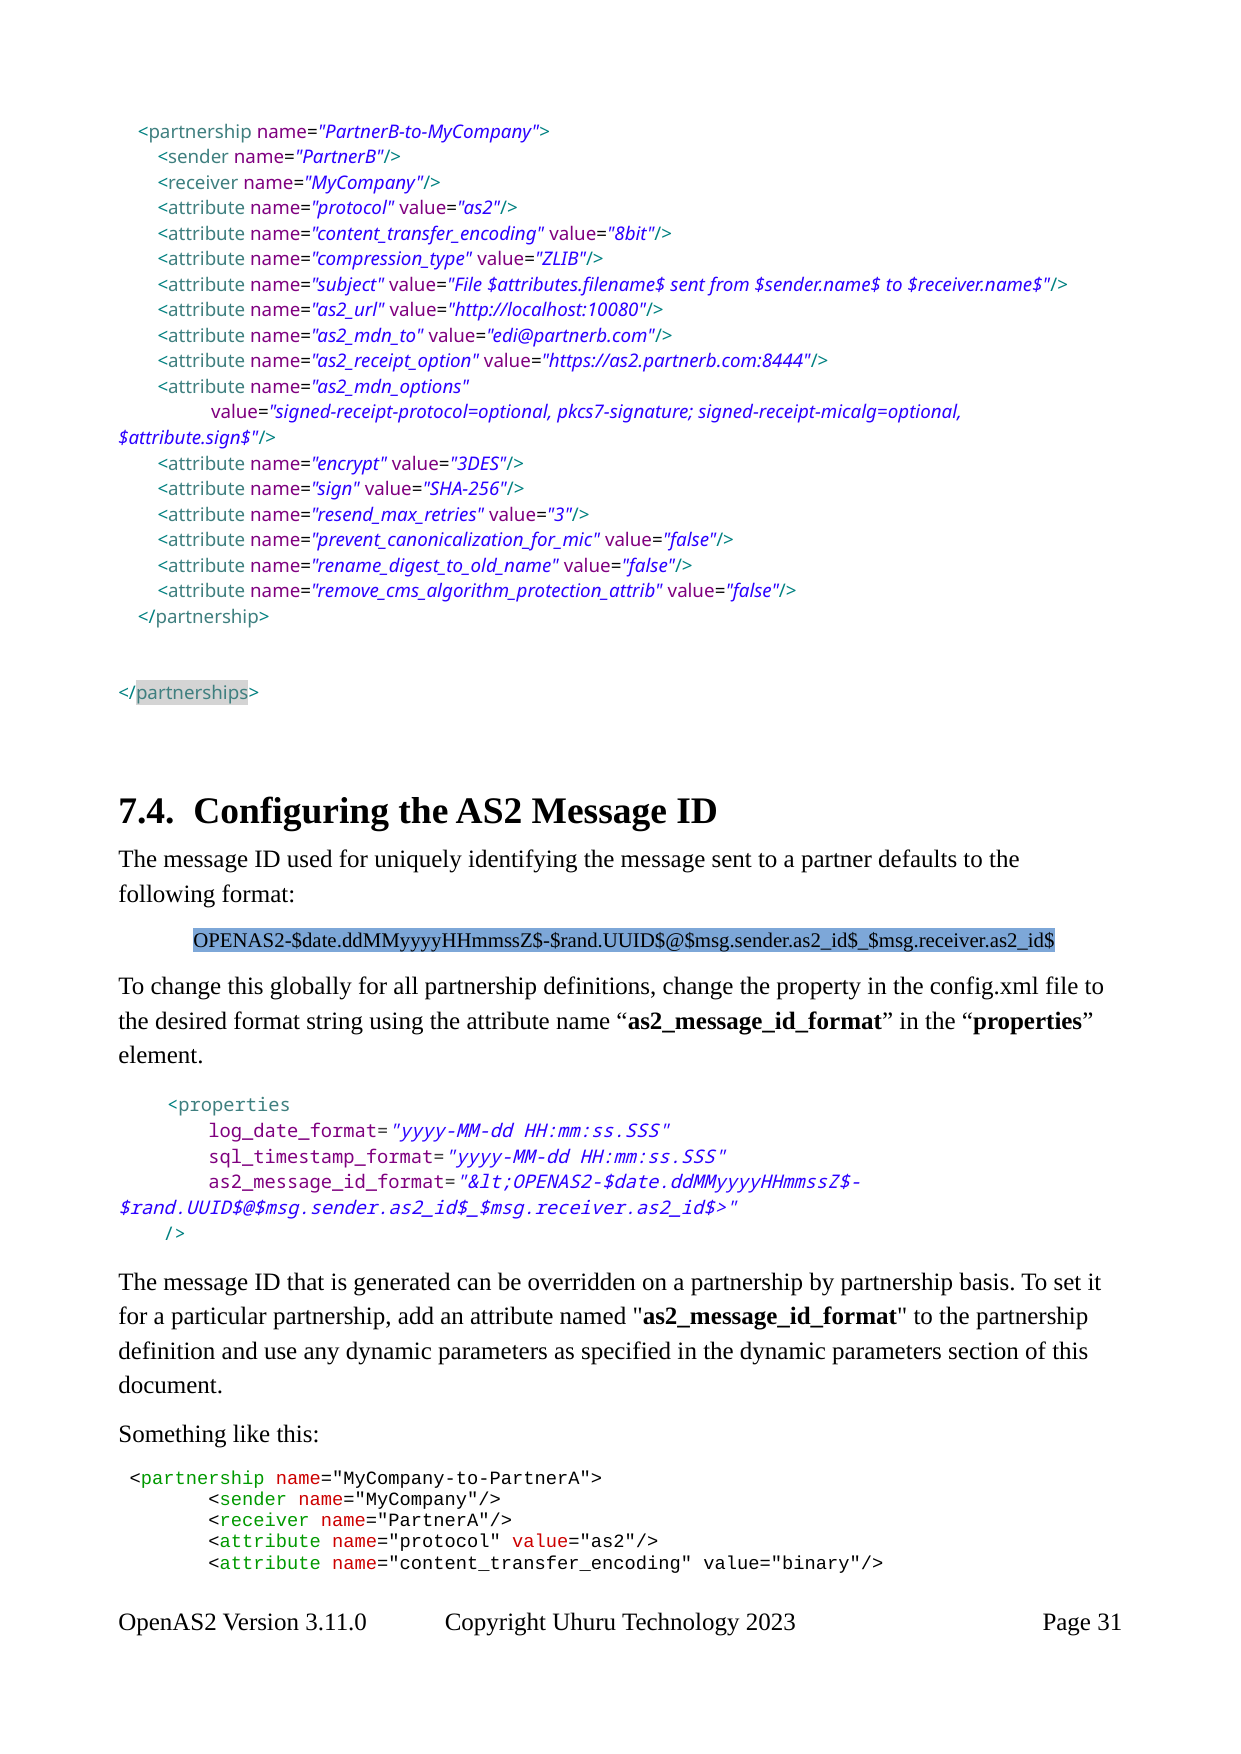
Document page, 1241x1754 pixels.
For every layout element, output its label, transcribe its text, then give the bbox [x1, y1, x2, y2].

text <sender name="MyCompany"/> [118, 1490, 1122, 1511]
text <attribute name="encrypt" value="3DES"/> [118, 450, 1122, 475]
subtitle Configuring the AS2 Message ID [118, 789, 1122, 832]
text </partnerships> [118, 679, 1122, 705]
text /> [118, 1220, 1122, 1245]
text <attribute name="sign" value="SHA-256"/> [118, 475, 1122, 501]
text <attribute name="protocol" value="as2"/> [118, 195, 1122, 220]
text Something like this: [118, 1419, 1122, 1448]
text The message ID that is generated can be overridden on a partnership by partnership basis. To set it for a particular partnership, add an attribute named "as2_message_id_format" to the partnership definition and use any dynamic parameters as specified in the dynamic parameters section of this document. [118, 1267, 1122, 1399]
text <attribute name="resend_max_retries" value="3"/> [118, 501, 1122, 526]
text </partnership> [118, 603, 1122, 628]
text <attribute name="compression_type" value="ZLIB"/> [118, 246, 1122, 271]
text <attribute name="protocol" value="as2"/> [118, 1532, 1122, 1553]
text <attribute name="content_transfer_encoding" value="8bit"/> [118, 220, 1122, 246]
text <receiver name="MyCompany"/> [118, 169, 1122, 195]
text <properties [118, 1089, 1122, 1118]
text <attribute name="as2_mdn_to" value="edi@partnerb.com"/> [118, 322, 1122, 348]
text sql_timestamp_format="yyyy-MM-dd HH:mm:ss.SSS" [118, 1143, 1122, 1169]
text <sender name="PartnerB"/> [118, 144, 1122, 169]
text value="signed-receipt-protocol=optional, pkcs7-signature; signed-receipt-micalg=optional, $attribute.sign$"/> [118, 399, 1122, 450]
text To change this globally for all partnership definitions, change the property in the config.xml file to the desired format string using the attribute name “as2_message_id_format” in the “properties” element. [118, 971, 1122, 1069]
text <attribute name="as2_receipt_option" value="https://as2.partnerb.com:8444"/> [118, 348, 1122, 373]
text <receiver name="PartnerA"/> [118, 1511, 1122, 1532]
text as2_message_id_format="&lt;OPENAS2-$date.ddMMyyyyHHmmssZ$-$rand.UUID$@$msg.sender.as2_id$_$msg.receiver.as2_id$>" [118, 1169, 1122, 1220]
text <attribute name="content_transfer_encoding" value="binary"/> [118, 1553, 1122, 1575]
text <attribute name="rename_digest_to_old_name" value="false"/> [118, 552, 1122, 577]
text <attribute name="as2_url" value="http://localhost:10080"/> [118, 297, 1122, 322]
text <partnership name="PartnerB-to-MyCompany"> [118, 118, 1122, 144]
text The message ID used for uniquely identifying the message sent to a partner defaults to the following format: [118, 844, 1122, 908]
text <attribute name="prevent_canonicalization_for_mic" value="false"/> [118, 526, 1122, 552]
text log_date_format="yyyy-MM-dd HH:mm:ss.SSS" [118, 1118, 1122, 1143]
text OPENAS2-$date.ddMMyyyyHHmmssZ$-$rand.UUID$@$msg.sender.as2_id$_$msg.receiver.as2_id$ [193, 928, 1122, 952]
text <partnership name="MyCompany-to-PartnerA"> [118, 1468, 1122, 1490]
text <attribute name="remove_cms_algorithm_protection_attrib" value="false"/> [118, 577, 1122, 603]
text <attribute name="subject" value="File $attributes.filename$ sent from $sender.name$ to $receiver.name$"/> [118, 271, 1122, 297]
text <attribute name="as2_mdn_options" [118, 373, 1122, 399]
